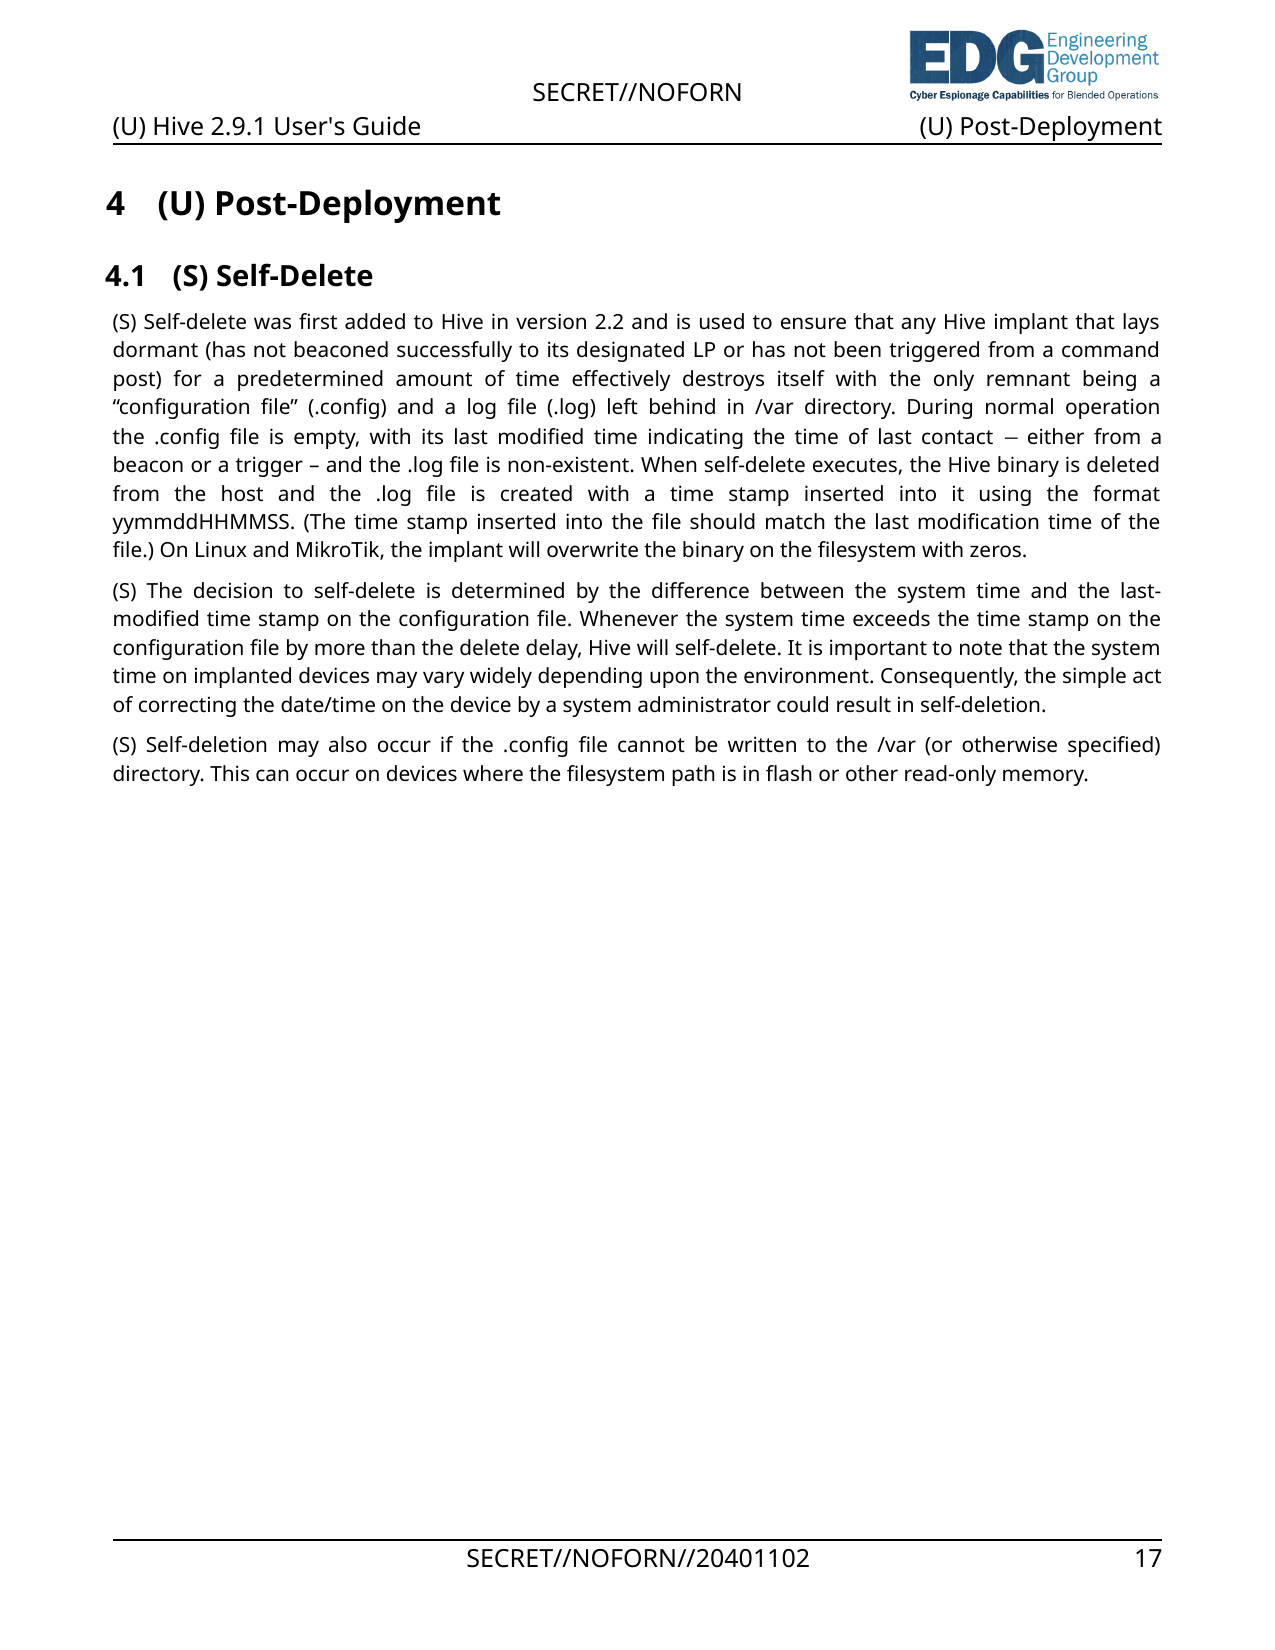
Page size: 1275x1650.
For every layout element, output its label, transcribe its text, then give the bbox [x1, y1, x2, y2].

text (S) The decision to self-delete is determined by the difference between the system time and the last-modified time stamp on the configuration file. Whenever the system time exceeds the time stamp on the configuration file by more than the delete delay, Hive will self-delete. It is important to note that the system time on implanted devices may vary widely depending upon the environment. Consequently, the simple act of correcting the date/time on the device by a system administrator could result in self-deletion. [112, 576, 1162, 718]
subtitle (S) Self-Delete [97, 255, 1162, 295]
subtitle (U) Post-Deployment [97, 180, 1162, 225]
text (S) Self-delete was first added to Hive in version 2.2 and is used to ensure that any Hive implant that lays dormant (has not beaconed successfully to its designated LP or has not been triggered from a command post) for a predetermined amount of time effectively destroys itself with the only remnant being a “configuration file” (.config) and a log file (.log) left behind in /var directory. During normal operation the .config file is empty, with its last modified time indicating the time of last contact – either from a beacon or a trigger – and the .log file is non-existent. When self-delete executes, the Hive binary is deleted from the host and the .log file is created with a time stamp inserted into it using the format yymmddHHMMSS. (The time stamp inserted into the file should match the last modification time of the file.) On Linux and MikroTik, the implant will overwrite the binary on the filesystem with zeros. [112, 307, 1162, 564]
text (S) Self-deletion may also occur if the .config file cannot be written to the /var (or otherwise specified) directory. This can occur on devices where the filesystem path is in flash or other read-only memory. [112, 730, 1162, 787]
picture [904, 27, 1163, 104]
